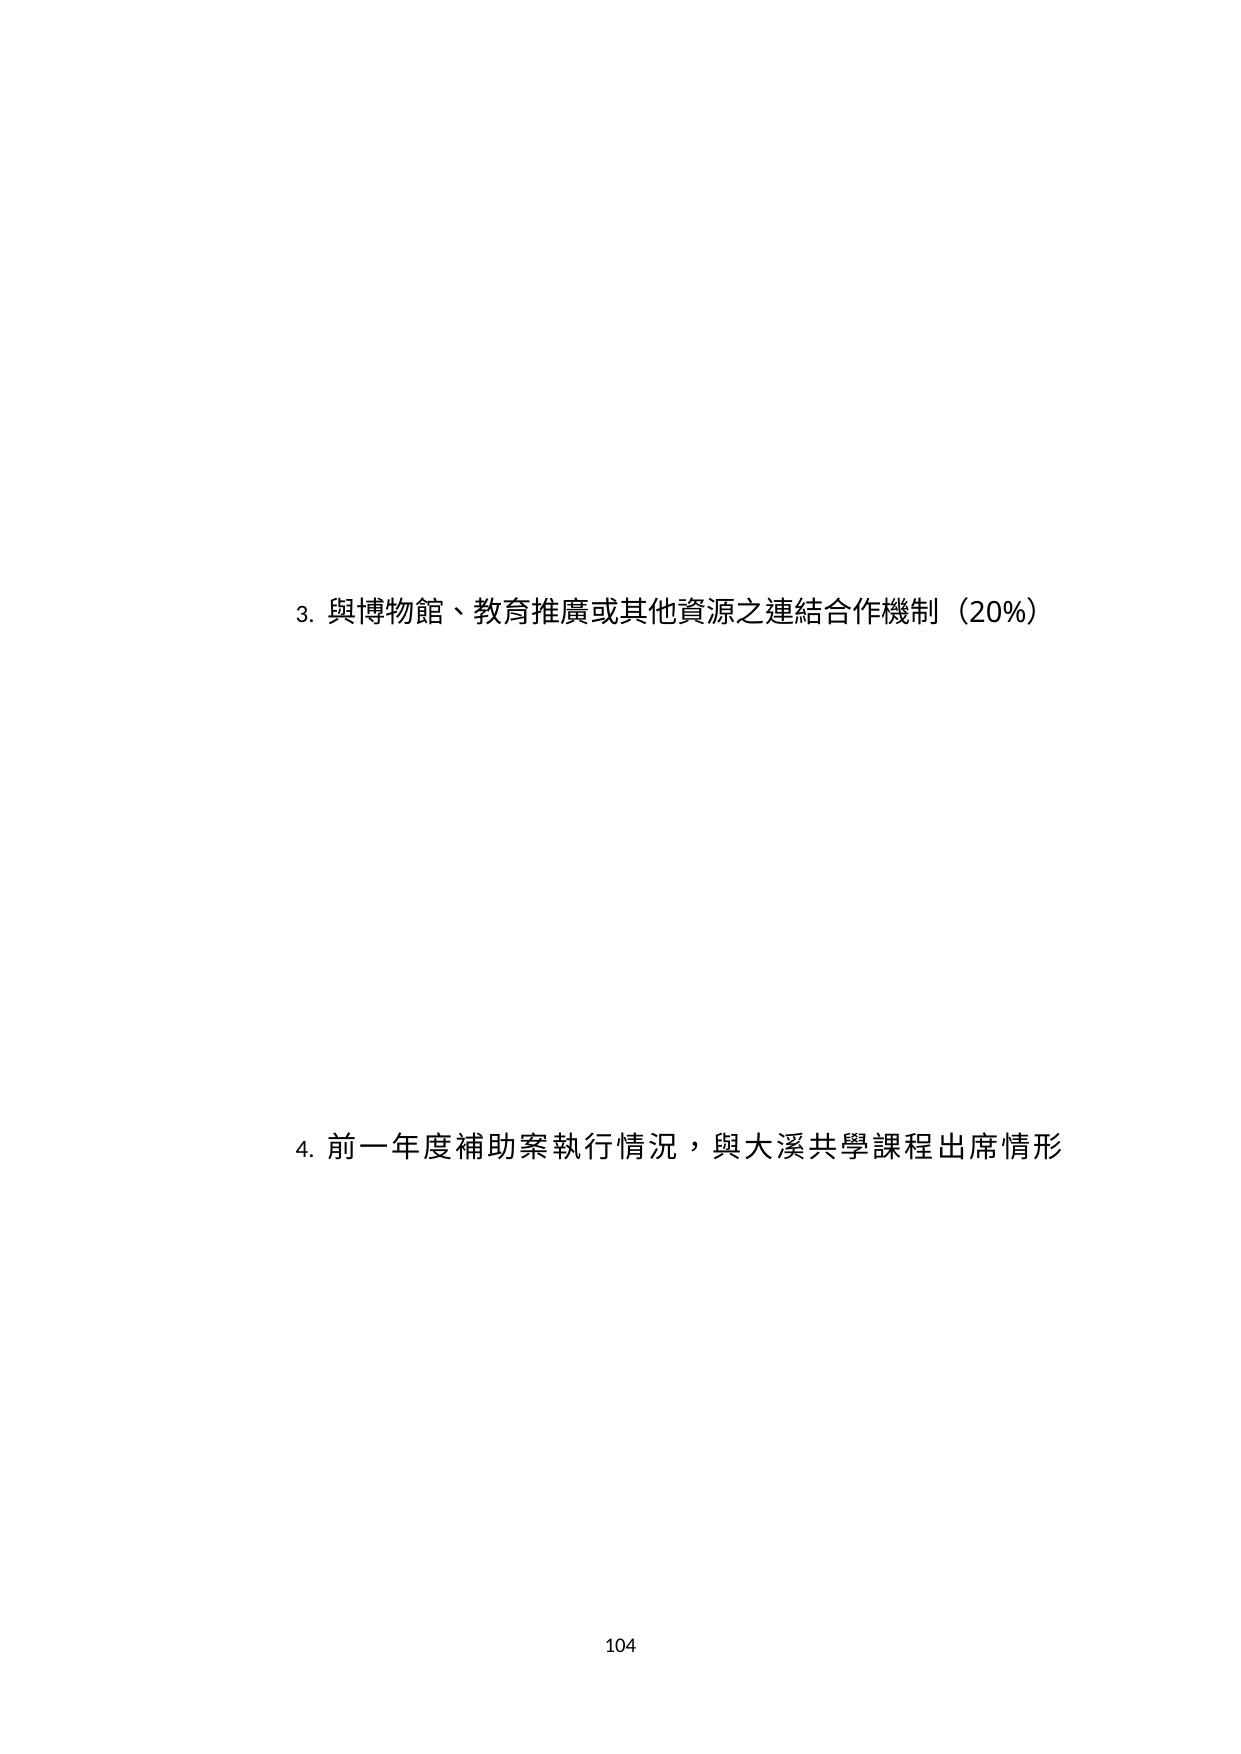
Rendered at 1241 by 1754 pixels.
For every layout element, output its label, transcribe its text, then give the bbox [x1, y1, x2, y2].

list 與博物館、教育推廣或其他資源之連結合作機制（20%） [295, 342, 1063, 877]
list 前一年度補助案執行情況，與大溪共學課程出席情形 [295, 877, 1063, 1412]
